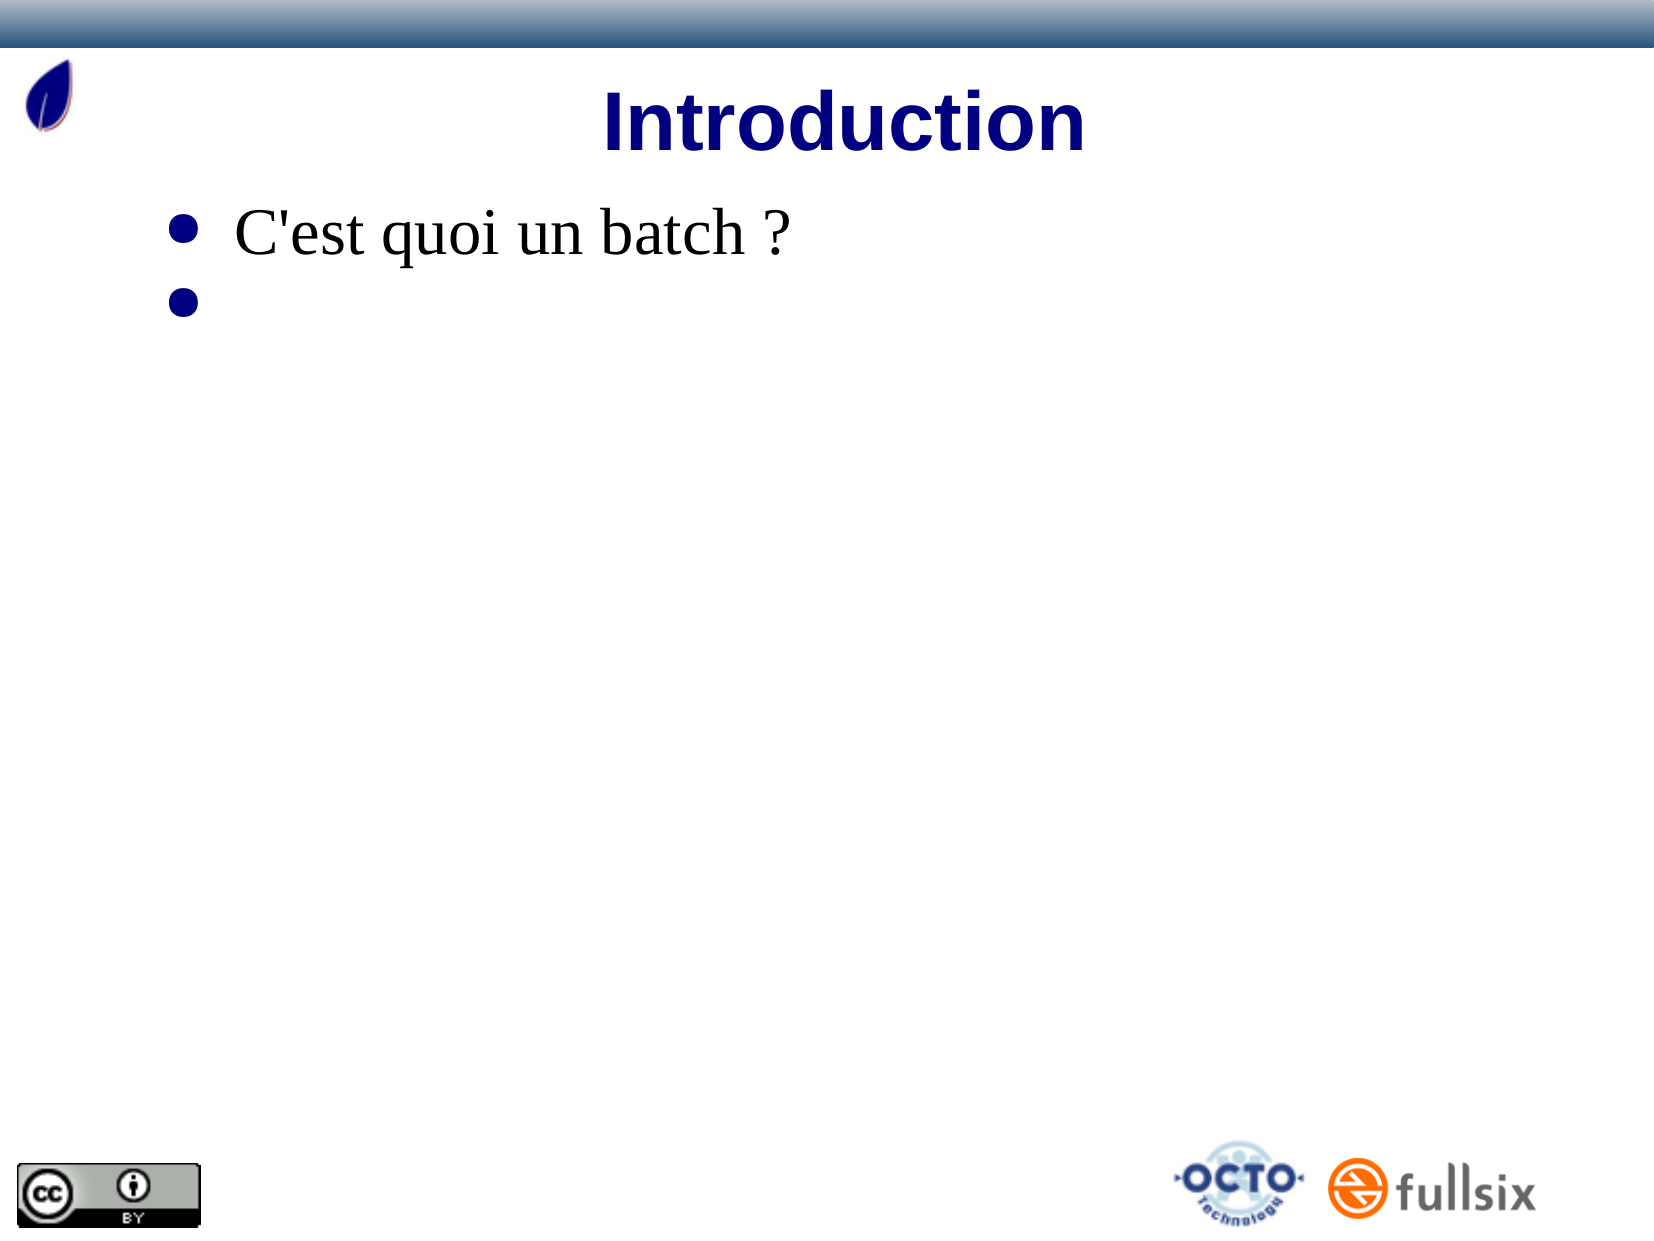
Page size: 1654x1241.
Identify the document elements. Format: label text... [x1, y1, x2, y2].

picture [17, 1163, 201, 1228]
picture [14, 55, 89, 136]
picture [1328, 1158, 1536, 1219]
picture [1166, 1163, 1313, 1235]
list C'est quoi un batch ? [151, 194, 1532, 1163]
title Introduction [156, 55, 1534, 188]
